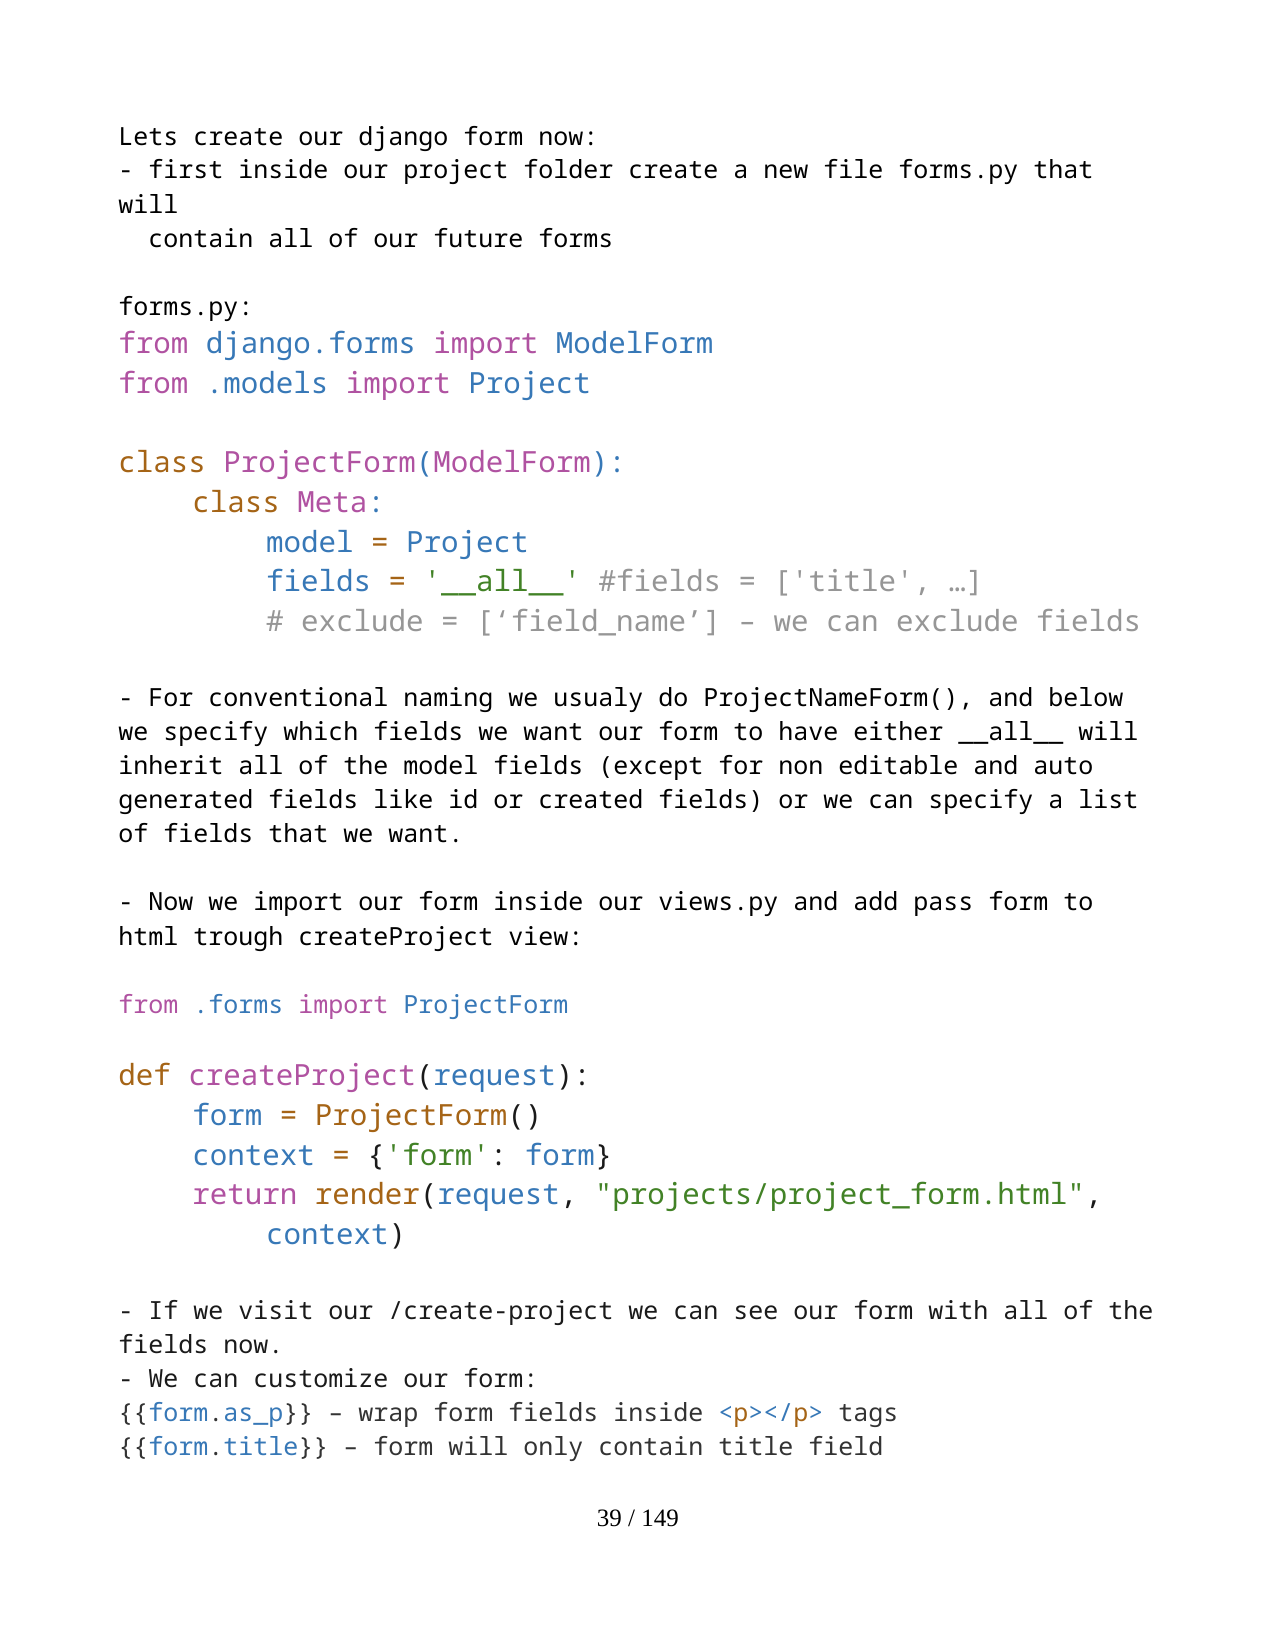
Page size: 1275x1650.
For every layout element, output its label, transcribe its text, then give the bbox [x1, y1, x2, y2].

text - For conventional naming we usualy do ProjectNameForm(), and below we specify which fields we want our form to have either __all__ will inherit all of the model fields (except for non editable and auto generated fields like id or created fields) or we can specify a list of fields that we want. [118, 680, 1157, 850]
text def createProject(request): [118, 1054, 1157, 1094]
text - Now we import our form inside our views.py and add pass form to html trough createProject view: [118, 884, 1157, 952]
text context = {'form': form} [118, 1134, 1157, 1173]
text {{form.title}} – form will only contain title field [118, 1429, 1157, 1463]
text form = ProjectForm() [118, 1094, 1157, 1134]
text - first inside our project folder create a new file forms.py that will [118, 152, 1157, 220]
text # exclude = [‘field_name’] – we can exclude fields [118, 600, 1157, 640]
text {{form.as_p}} – wrap form fields inside <p></p> tags [118, 1395, 1157, 1429]
text fields = '__all__' #fields = ['title', …] [118, 561, 1157, 600]
text from .forms import ProjectForm [118, 986, 1157, 1020]
text from django.forms import ModelForm [118, 322, 1157, 362]
text contain all of our future forms [118, 220, 1157, 288]
text - If we visit our /create-project we can see our form with all of the fields now. [118, 1292, 1157, 1361]
text return render(request, "projects/project_form.html", context) [118, 1173, 1157, 1253]
text - We can customize our form: [118, 1361, 1157, 1395]
text class ProjectForm(ModelForm): [118, 442, 1157, 481]
text forms.py: [118, 288, 1157, 322]
text Lets create our django form now: [118, 118, 1157, 152]
text class Meta: [118, 481, 1157, 521]
text from .models import Project [118, 362, 1157, 402]
text model = Project [118, 521, 1157, 561]
